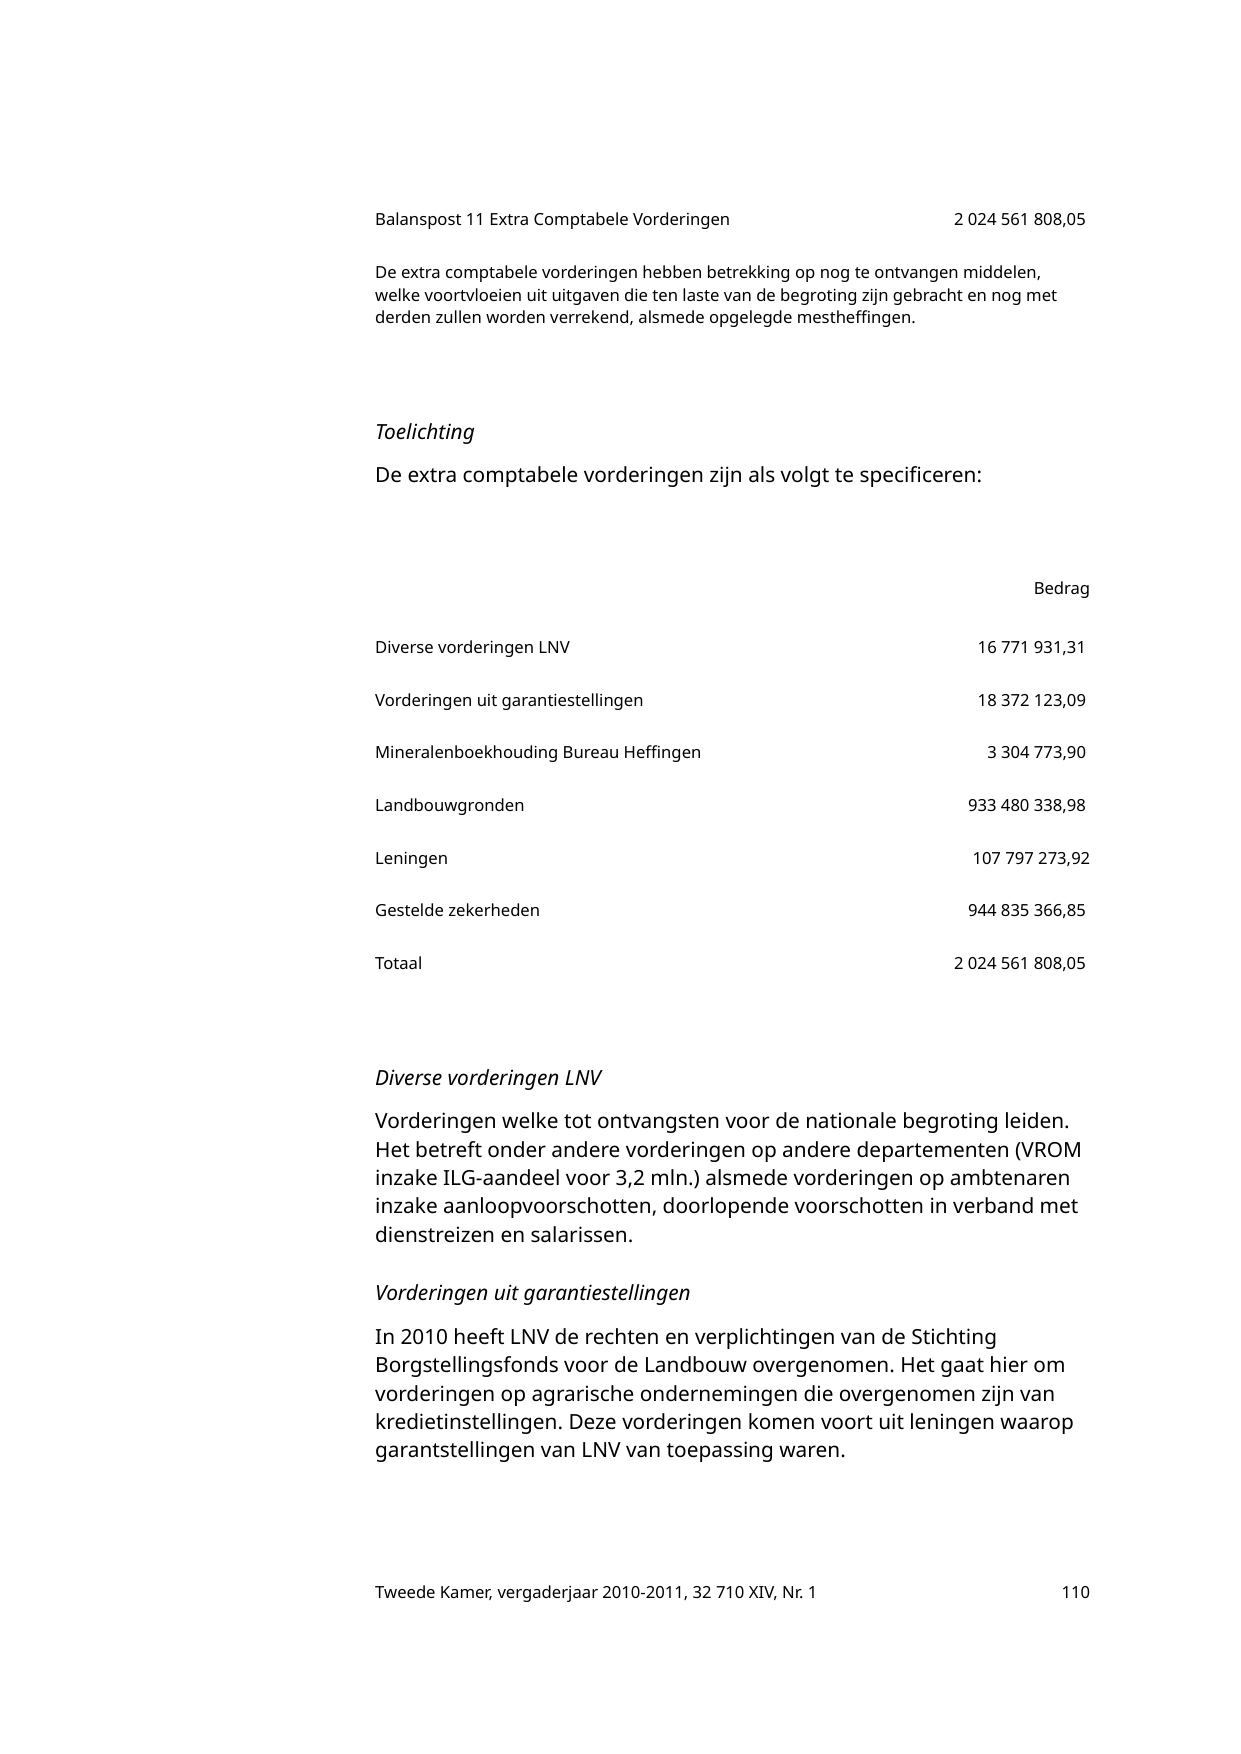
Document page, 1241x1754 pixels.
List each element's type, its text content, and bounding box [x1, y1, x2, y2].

table_cell Landbouwgronden [375, 794, 933, 846]
table_cell Mineralenboekhouding Bureau Heffingen [375, 741, 933, 793]
table_cell 944 835 366,85 [933, 899, 1090, 952]
table_cell De extra comptabele vorderingen hebben betrekking op nog te ontvangen middelen, welke voortvloeien uit uitgaven die ten laste van de begroting zijn gebracht en nog met derden zullen worden verrekend, alsmede opgelegde mestheffingen. [375, 261, 1090, 359]
table_cell 933 480 338,98 [933, 794, 1090, 846]
table_cell 107 797 273,92 [933, 846, 1090, 899]
text Diverse vorderingen LNV [375, 1063, 1090, 1091]
table_cell 2 024 561 808,05 [933, 952, 1090, 1004]
table_header Bedrag [933, 577, 1090, 635]
table_cell 16 771 931,31 [933, 635, 1090, 688]
text De extra comptabele vorderingen zijn als volgt te specificeren: [375, 461, 1090, 489]
text Toelichting [375, 417, 1090, 446]
table_cell Vorderingen uit garantiestellingen [375, 688, 933, 741]
text Vorderingen welke tot ontvangsten voor de nationale begroting leiden. Het betreft onder andere vorderingen op andere departementen (VROM inzake ILG-aandeel voor 3,2 mln.) alsmede vorderingen op ambtenaren inzake aanloopvoorschotten, doorlopende voorschotten in verband met dienstreizen en salarissen. [375, 1106, 1090, 1248]
table_cell Totaal [375, 952, 933, 1004]
table_cell 18 372 123,09 [933, 688, 1090, 741]
text Vorderingen uit garantiestellingen [375, 1278, 1090, 1307]
table_header [375, 577, 933, 635]
table_cell Leningen [375, 846, 933, 899]
text In 2010 heeft LNV de rechten en verplichtingen van de Stichting Borgstellingsfonds voor de Landbouw overgenomen. Het gaat hier om vorderingen op agrarische ondernemingen die overgenomen zijn van kredietinstellingen. Deze vorderingen komen voort uit leningen waarop garantstellingen van LNV van toepassing waren. [375, 1322, 1090, 1464]
table_cell Diverse vorderingen LNV [375, 635, 933, 688]
table_header 2 024 561 808,05 [933, 208, 1090, 261]
table_header Balanspost 11 Extra Comptabele Vorderingen [375, 208, 933, 261]
table_cell 3 304 773,90 [933, 741, 1090, 793]
table_cell Gestelde zekerheden [375, 899, 933, 952]
